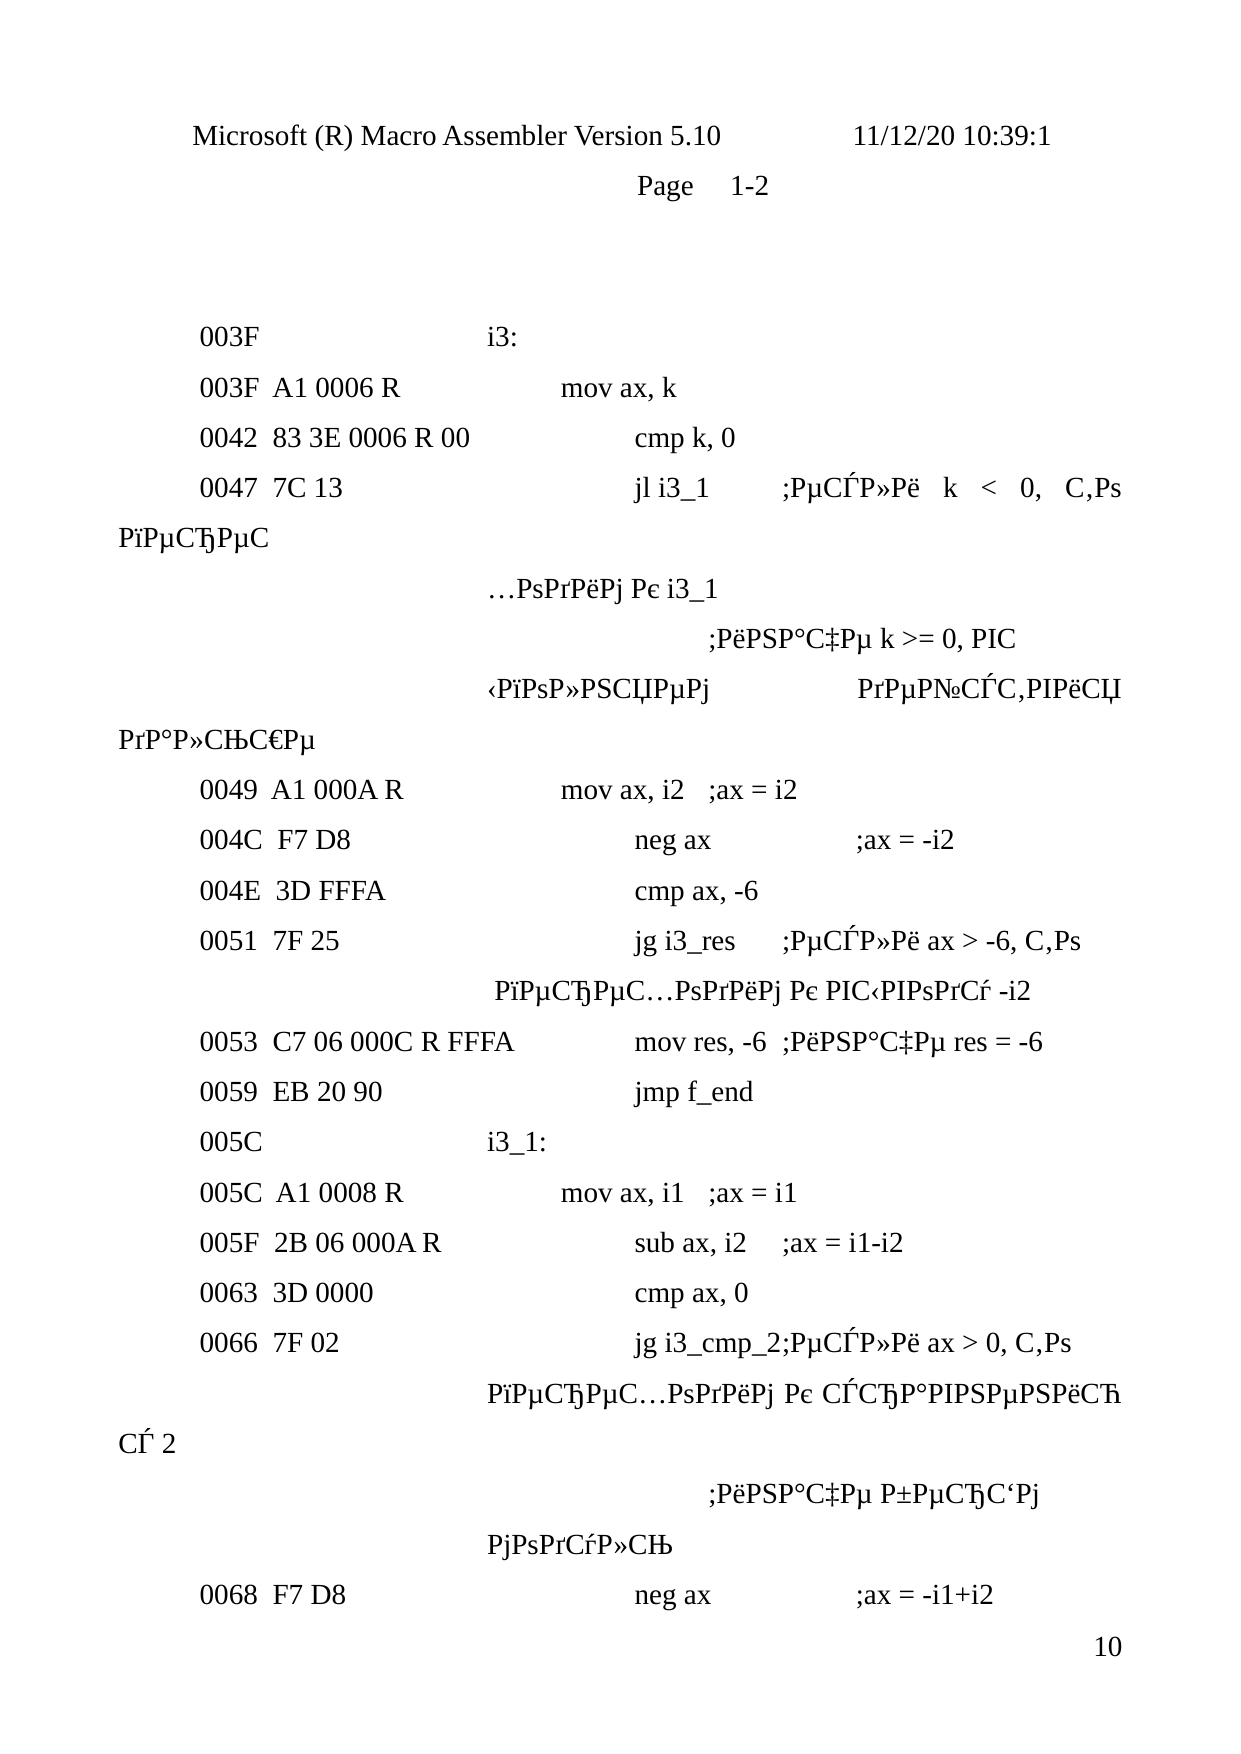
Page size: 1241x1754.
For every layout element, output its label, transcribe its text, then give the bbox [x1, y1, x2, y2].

text 004E 3D FFFA cmp ax, -6 [118, 873, 1122, 906]
text Page 1-2 [118, 168, 1122, 202]
text РјРѕРґСѓР»СЊ [118, 1527, 1122, 1560]
text Microsoft (R) Macro Assembler Version 5.10 11/12/20 10:39:1 [118, 118, 1122, 152]
text 0051 7F 25 jg i3_res ;РµСЃР»Рё ax > -6, С‚Рѕ [118, 923, 1122, 957]
text …РѕРґРёРј Рє i3_1 [118, 571, 1122, 604]
text РїРµСЂРµС…РѕРґРёРј Рє СЃСЂР°РІРЅРµРЅРёСЋ СЃ 2 [118, 1376, 1122, 1460]
text ;РёРЅР°С‡Рµ k >= 0, РІС [118, 621, 1122, 655]
text 0042 83 3E 0006 R 00 cmp k, 0 [118, 420, 1122, 453]
text 0063 3D 0000 cmp ax, 0 [118, 1275, 1122, 1309]
text 003F A1 0006 R mov ax, k [118, 370, 1122, 403]
text 005C A1 0008 R mov ax, i1 ;ax = i1 [118, 1175, 1122, 1208]
text 004C F7 D8 neg ax ;ax = -i2 [118, 822, 1122, 856]
text 0066 7F 02 jg i3_cmp_2 ;РµСЃР»Рё ax > 0, С‚Рѕ [118, 1326, 1122, 1359]
text 0047 7C 13 jl i3_1 ;РµСЃР»Рё k < 0, С‚Рѕ РїРµСЂРµС [118, 470, 1122, 554]
text 003F i3: [118, 319, 1122, 353]
text 0059 EB 20 90 jmp f_end [118, 1074, 1122, 1108]
text ‹РїРѕР»РЅСЏРµРј РґРµР№СЃС‚РІРёСЏ РґР°Р»СЊС€Рµ [118, 672, 1122, 755]
text ;РёРЅР°С‡Рµ Р±РµСЂС‘Рј [118, 1477, 1122, 1510]
text 0049 A1 000A R mov ax, i2 ;ax = i2 [118, 772, 1122, 806]
text 0053 C7 06 000C R FFFA mov res, -6 ;РёРЅР°С‡Рµ res = -6 [118, 1024, 1122, 1057]
text 005F 2B 06 000A R sub ax, i2 ;ax = i1-i2 [118, 1225, 1122, 1258]
text 005C i3_1: [118, 1124, 1122, 1158]
text РїРµСЂРµС…РѕРґРёРј Рє РІС‹РІРѕРґСѓ -i2 [118, 973, 1122, 1007]
text 0068 F7 D8 neg ax ;ax = -i1+i2 [118, 1577, 1122, 1611]
